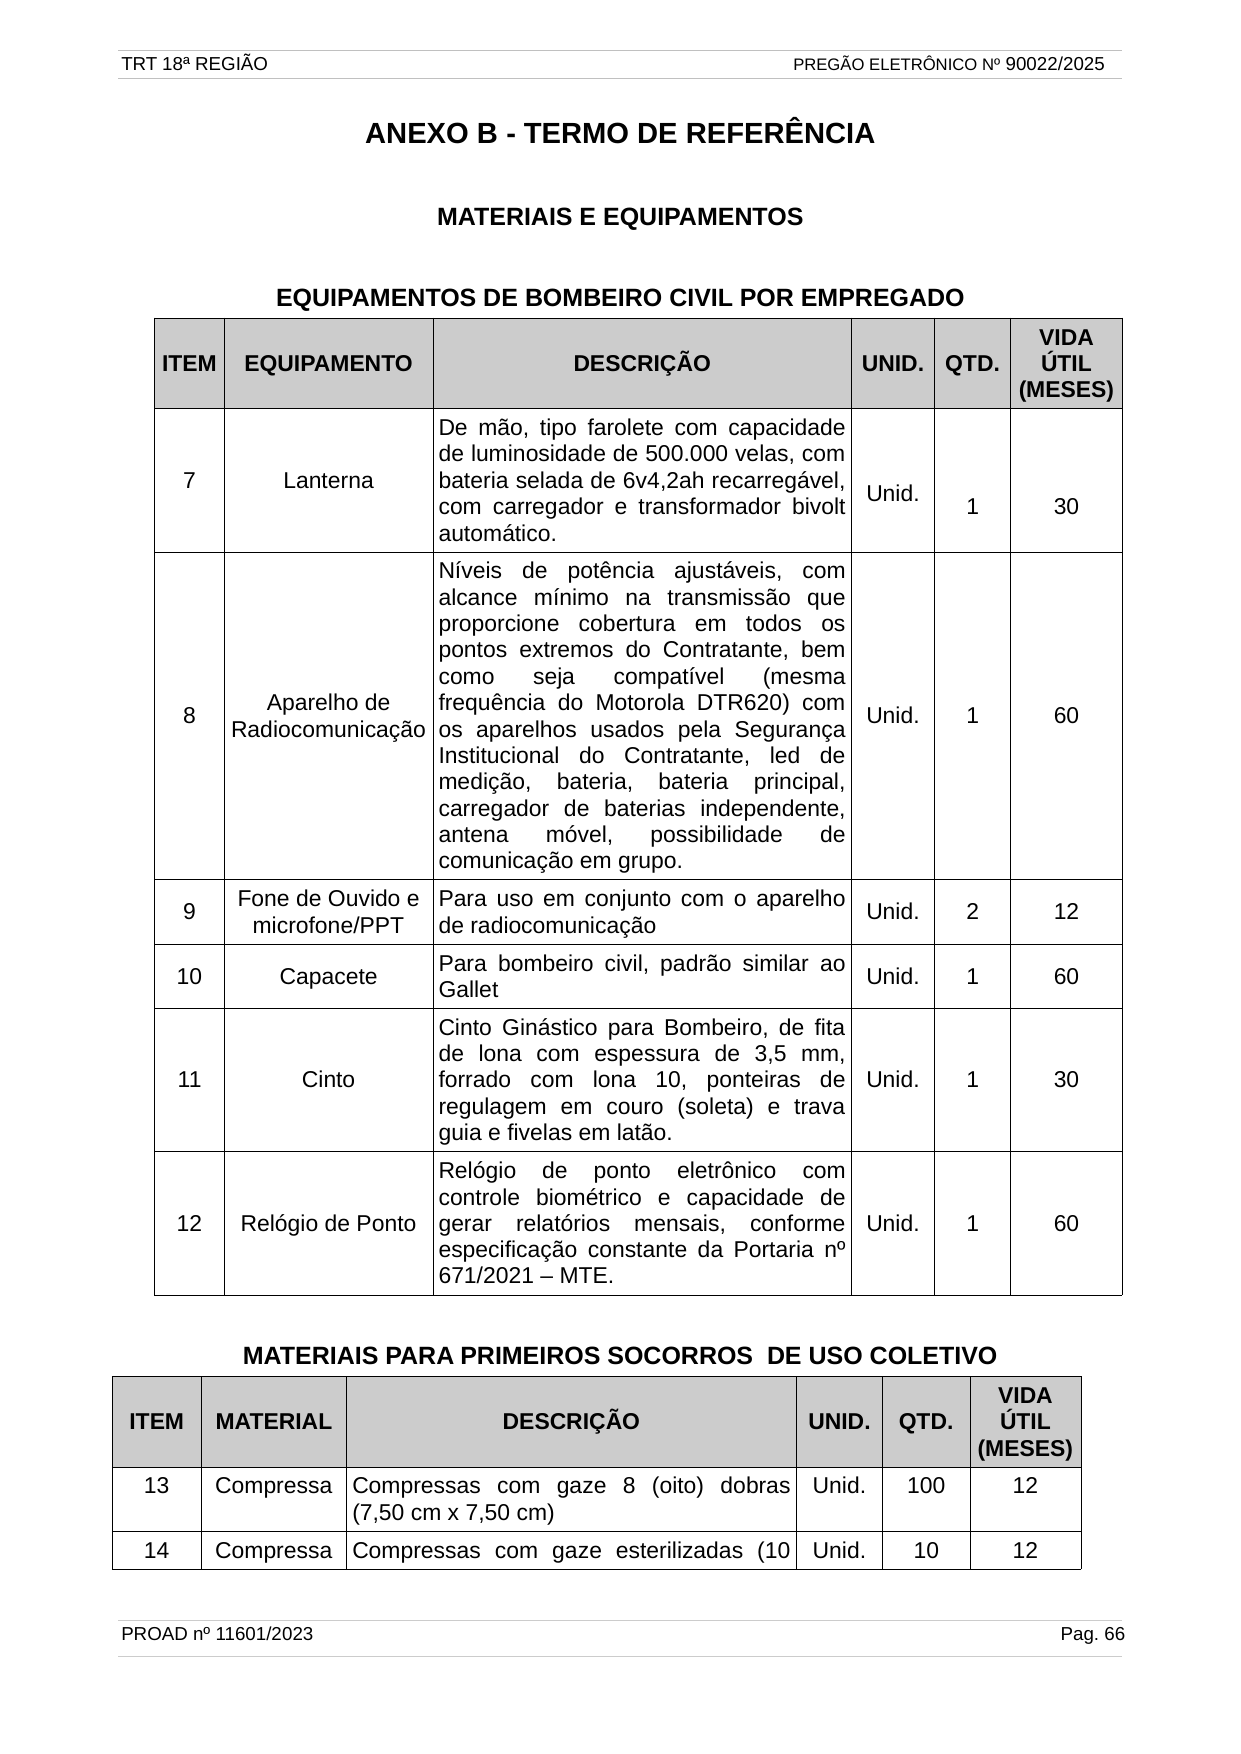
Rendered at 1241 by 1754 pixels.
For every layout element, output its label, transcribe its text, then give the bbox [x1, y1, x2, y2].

table_cell 12 [155, 1152, 224, 1294]
table_cell Relógio de Ponto [225, 1152, 433, 1294]
table_cell 13 [113, 1468, 201, 1531]
table_header VIDA ÚTIL (MESES) [971, 1377, 1081, 1467]
table_cell 100 [883, 1468, 970, 1531]
table_cell 8 [155, 553, 224, 879]
text EQUIPAMENTOS DE BOMBEIRO CIVIL POR EMPREGADO [118, 283, 1122, 312]
table_cell Unid. [797, 1468, 882, 1531]
table_cell 12 [1011, 880, 1122, 944]
table_cell 60 [1011, 553, 1122, 879]
table_header UNID. [797, 1377, 882, 1467]
table_cell Fone de Ouvido e microfone/PPT [225, 880, 433, 944]
table_cell Unid. [852, 409, 934, 552]
table_header QTD. [935, 319, 1010, 408]
table_cell Compressa [202, 1468, 346, 1531]
table_cell Relógio de ponto eletrônico com controle biométrico e capacidade de gerar relatórios mensais, conforme especificação constante da Portaria nº 671/2021 – MTE. [434, 1152, 851, 1294]
table_cell Compressas com gaze 8 (oito) dobras (7,50 cm x 7,50 cm) [347, 1468, 796, 1531]
table_cell 14 [113, 1532, 201, 1569]
table_cell Unid. [852, 1152, 934, 1294]
table_cell 1 [935, 553, 1010, 879]
table_cell 1 [935, 1009, 1010, 1151]
table_header ITEM [155, 319, 224, 408]
table_cell Níveis de potência ajustáveis, com alcance mínimo na transmissão que proporcione cobertura em todos os pontos extremos do Contratante, bem como seja compatível (mesma frequência do Motorola DTR620) com os aparelhos usados pela Segurança Institucional do Contratante, led de medição, bateria, bateria principal, carregador de baterias independente, antena móvel, possibilidade de comunicação em grupo. [434, 553, 851, 879]
table_header DESCRIÇÃO [434, 319, 851, 408]
table_cell 10 [883, 1532, 970, 1569]
table_header UNID. [852, 319, 934, 408]
table_cell 7 [155, 409, 224, 552]
text MATERIAIS E EQUIPAMENTOS [118, 202, 1122, 230]
table_cell Unid. [852, 880, 934, 944]
table_cell Aparelho de Radiocomunicação [225, 553, 433, 879]
table_cell 12 [971, 1468, 1081, 1531]
table_cell Unid. [852, 1009, 934, 1151]
table_cell 30 [1011, 1009, 1122, 1151]
table_cell 2 [935, 880, 1010, 944]
table_header MATERIAL [202, 1377, 346, 1467]
table_cell Cinto [225, 1009, 433, 1151]
table_cell 30 [1011, 409, 1122, 552]
table_header VIDA ÚTIL (MESES) [1011, 319, 1122, 408]
table_cell 10 [155, 945, 224, 1008]
table_cell 60 [1011, 945, 1122, 1008]
text ANEXO B - TERMO DE REFERÊNCIA [118, 116, 1122, 149]
table_cell Cinto Ginástico para Bombeiro, de fita de lona com espessura de 3,5 mm, forrado com lona 10, ponteiras de regulagem em couro (soleta) e trava guia e fivelas em latão. [434, 1009, 851, 1151]
table_cell Lanterna [225, 409, 433, 552]
table_header DESCRIÇÃO [347, 1377, 796, 1467]
table_cell Unid. [797, 1532, 882, 1569]
table_cell Compressas com gaze esterilizadas (10 [347, 1532, 796, 1569]
table_header ITEM [113, 1377, 201, 1467]
table_cell 1 [935, 945, 1010, 1008]
table_cell 9 [155, 880, 224, 944]
table_cell De mão, tipo farolete com capacidade de luminosidade de 500.000 velas, com bateria selada de 6v4,2ah recarregável, com carregador e transformador bivolt automático. [434, 409, 851, 552]
table_cell 12 [971, 1532, 1081, 1569]
text MATERIAIS PARA PRIMEIROS SOCORROS DE USO COLETIVO [118, 1341, 1122, 1370]
table_header QTD. [883, 1377, 970, 1467]
table_cell Unid. [852, 945, 934, 1008]
table_cell 1 [935, 409, 1010, 552]
table_cell 11 [155, 1009, 224, 1151]
table_cell Compressa [202, 1532, 346, 1569]
table_cell Capacete [225, 945, 433, 1008]
table_cell 60 [1011, 1152, 1122, 1294]
table_cell Para uso em conjunto com o aparelho de radiocomunicação [434, 880, 851, 944]
table_cell 1 [935, 1152, 1010, 1294]
table_cell Unid. [852, 553, 934, 879]
table_cell Para bombeiro civil, padrão similar ao Gallet [434, 945, 851, 1008]
table_header EQUIPAMENTO [225, 319, 433, 408]
